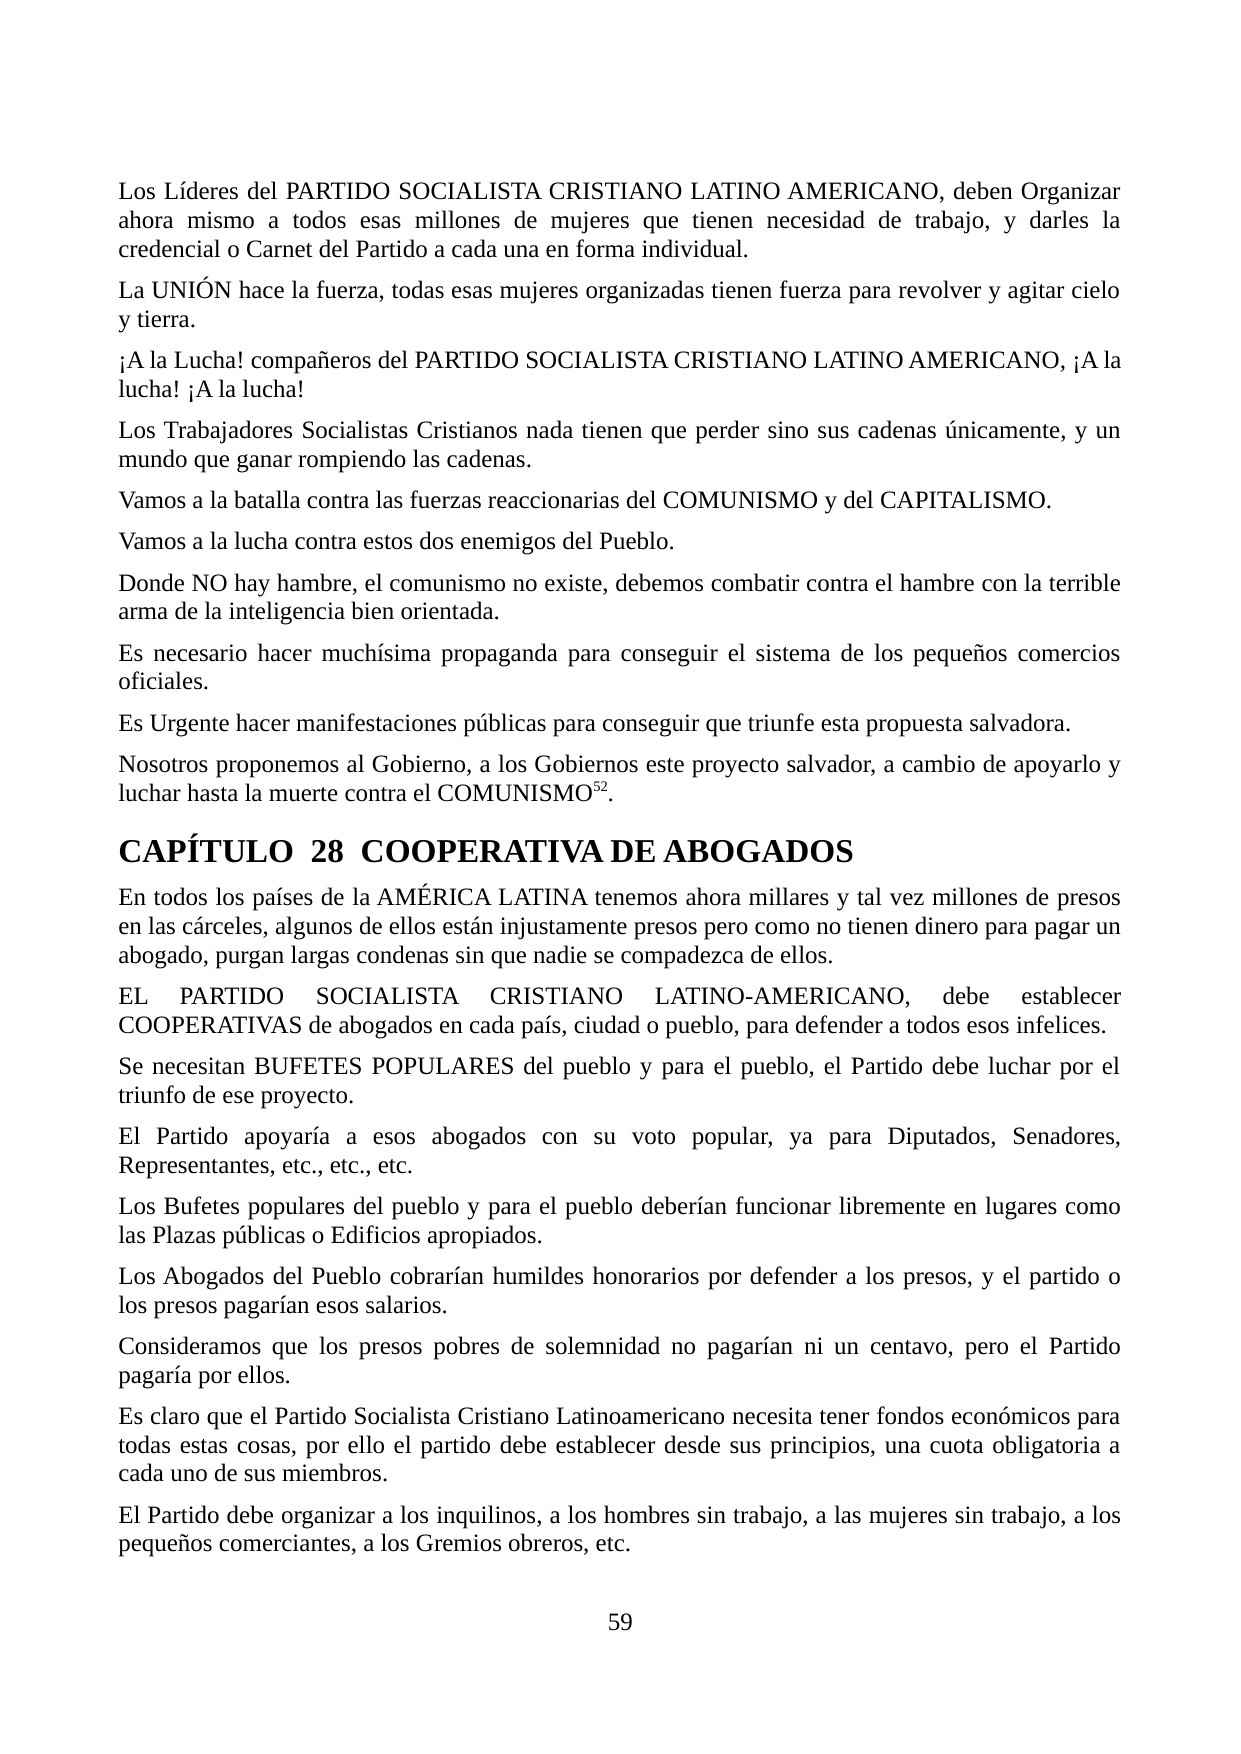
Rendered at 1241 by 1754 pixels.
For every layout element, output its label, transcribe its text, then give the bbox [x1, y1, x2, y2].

text Los Líderes del PARTIDO SOCIALISTA CRISTIANO LATINO AMERICANO, deben Organizar ahora mismo a todos esas millones de mujeres que tienen necesidad de trabajo, y darles la credencial o Carnet del Partido a cada una en forma individual. [118, 176, 1122, 263]
text Es Urgente hacer manifestaciones públicas para conseguir que triunfe esta propuesta salvadora. [118, 708, 1122, 736]
text Es claro que el Partido Socialista Cristiano Latinoamericano necesita tener fondos económicos para todas estas cosas, por ello el partido debe establecer desde sus principios, una cuota obligatoria a cada uno de sus miembros. [118, 1401, 1122, 1487]
text Vamos a la batalla contra las fuerzas reaccionarias del COMUNISMO y del CAPITALISMO. [118, 485, 1122, 514]
text Nosotros proponemos al Gobierno, a los Gobiernos este proyecto salvador, a cambio de apoyarlo y luchar hasta la muerte contra el COMUNISMO. [118, 749, 1122, 806]
text Se necesitan BUFETES POPULARES del pueblo y para el pueblo, el Partido debe luchar por el triunfo de ese proyecto. [118, 1051, 1122, 1108]
text Los Bufetes populares del pueblo y para el pueblo deberían funcionar libremente en lugares como las Plazas públicas o Edificios apropiados. [118, 1191, 1122, 1248]
text ¡A la Lucha! compañeros del PARTIDO SOCIALISTA CRISTIANO LATINO AMERICANO, ¡A la lucha! ¡A la lucha! [118, 345, 1122, 403]
text Los Trabajadores Socialistas Cristianos nada tienen que perder sino sus cadenas únicamente, y un mundo que ganar rompiendo las cadenas. [118, 415, 1122, 473]
text EL PARTIDO SOCIALISTA CRISTIANO LATINO-AMERICANO, debe establecer COOPERATIVAS de abogados en cada país, ciudad o pueblo, para defender a todos esos infelices. [118, 981, 1122, 1038]
subtitle CAPÍTULO 28 COOPERATIVA DE ABOGADOS [118, 831, 1122, 870]
text La UNIÓN hace la fuerza, todas esas mujeres organizadas tienen fuerza para revolver y agitar cielo y tierra. [118, 275, 1122, 333]
text El Partido apoyaría a esos abogados con su voto popular, ya para Diputados, Senadores, Representantes, etc., etc., etc. [118, 1121, 1122, 1178]
text El Partido debe organizar a los inquilinos, a los hombres sin trabajo, a las mujeres sin trabajo, a los pequeños comerciantes, a los Gremios obreros, etc. [118, 1500, 1122, 1557]
text Consideramos que los presos pobres de solemnidad no pagarían ni un centavo, pero el Partido pagaría por ellos. [118, 1331, 1122, 1388]
text Donde NO hay hambre, el comunismo no existe, debemos combatir contra el hambre con la terrible arma de la inteligencia bien orientada. [118, 568, 1122, 625]
text Vamos a la lucha contra estos dos enemigos del Pueblo. [118, 526, 1122, 555]
text En todos los países de la AMÉRICA LATINA tenemos ahora millares y tal vez millones de presos en las cárceles, algunos de ellos están injustamente presos pero como no tienen dinero para pagar un abogado, purgan largas condenas sin que nadie se compadezca de ellos. [118, 882, 1122, 968]
text Los Abogados del Pueblo cobrarían humildes honorarios por defender a los presos, y el partido o los presos pagarían esos salarios. [118, 1261, 1122, 1318]
text Es necesario hacer muchísima propaganda para conseguir el sistema de los pequeños comercios oficiales. [118, 638, 1122, 695]
